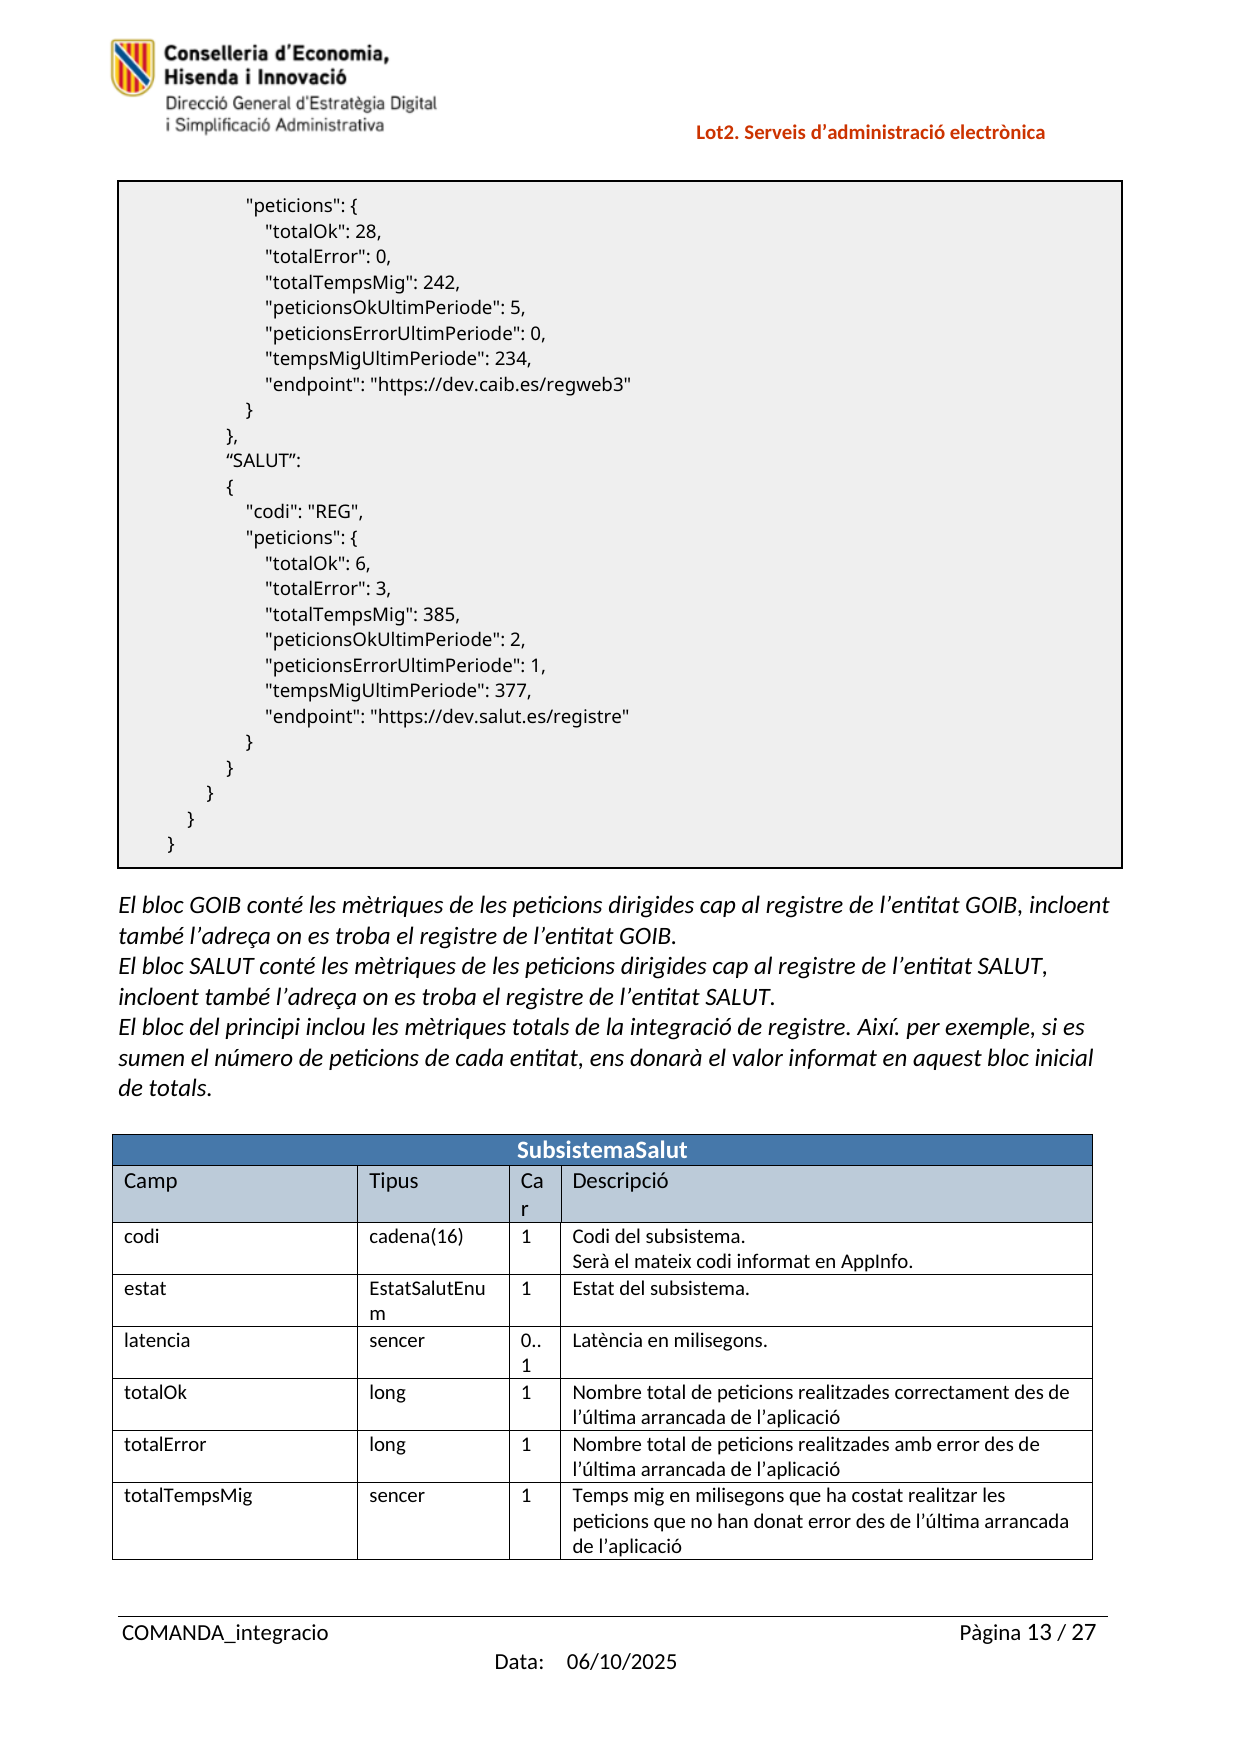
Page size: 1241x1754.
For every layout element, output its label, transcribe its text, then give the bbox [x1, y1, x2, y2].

table_cell codi [113, 1223, 357, 1274]
text El bloc GOIB conté les mètriques de les peticions dirigides cap al registre de l’entitat GOIB, incloent també l’adreça on es troba el registre de l’entitat GOIB. El bloc SALUT conté les mètriques de les peticions dirigides cap al registre de l’entitat SALUT, incloent també l’adreça on es troba el registre de l’entitat SALUT. El bloc del principi inclou les mètriques totals de la integració de registre. Així. per exemple, si es sumen el número de peticions de cada entitat, ens donarà el valor informat en aquest bloc inicial de totals. [118, 889, 1122, 1103]
table_cell long [358, 1379, 509, 1430]
table_cell 0..1 [510, 1327, 560, 1378]
table_cell Descripció [562, 1166, 1092, 1222]
table_cell EstatSalutEnum [358, 1275, 509, 1326]
table_cell latencia [113, 1327, 357, 1378]
table_cell Car [510, 1166, 561, 1222]
picture [100, 26, 467, 156]
table_cell 1 [510, 1483, 560, 1559]
table_cell Codi del subsistema. Serà el mateix codi informat en AppInfo. [561, 1223, 1092, 1274]
table_cell long [358, 1431, 509, 1482]
table_cell totalTempsMig [113, 1483, 357, 1559]
table_cell Nombre total de peticions realitzades correctament des de l’última arrancada de l’aplicació [561, 1379, 1092, 1430]
table_cell estat [113, 1275, 357, 1326]
table_cell totalError [113, 1431, 357, 1482]
table_header "peticions": { "totalOk": 28, "totalError": 0, "totalTempsMig": 242, "peticionsOkUltimPeriode": 5, "peticionsErrorUltimPeriode": 0, "tempsMigUltimPeriode": 234, "endpoint": "https://dev.caib.es/regweb3" } }, “SALUT”: { "codi": "REG", "peticions": { "totalOk": 6, "totalError": 3, "totalTempsMig": 385, "peticionsOkUltimPeriode": 2, "peticionsErrorUltimPeriode": 1, "tempsMigUltimPeriode": 377, "endpoint": "https://dev.salut.es/registre" } } } } } [119, 182, 1121, 867]
table_cell sencer [358, 1327, 509, 1378]
table_cell Temps mig en milisegons que ha costat realitzar les peticions que no han donat error des de l’última arrancada de l’aplicació [561, 1483, 1092, 1559]
table_cell 1 [510, 1223, 560, 1274]
table_cell Estat del subsistema. [561, 1275, 1092, 1326]
table_cell 1 [510, 1275, 560, 1326]
table_cell Nombre total de peticions realitzades amb error des de l’última arrancada de l’aplicació [561, 1431, 1092, 1482]
table_cell totalOk [113, 1379, 357, 1430]
table_cell 1 [510, 1379, 560, 1430]
table_header SubsistemaSalut [113, 1135, 1092, 1165]
table_cell cadena(16) [358, 1223, 509, 1274]
table_cell Tipus [358, 1166, 509, 1222]
table_cell Camp [113, 1166, 357, 1222]
table_cell sencer [358, 1483, 509, 1559]
table_cell 1 [510, 1431, 560, 1482]
table_cell Latència en milisegons. [561, 1327, 1092, 1378]
